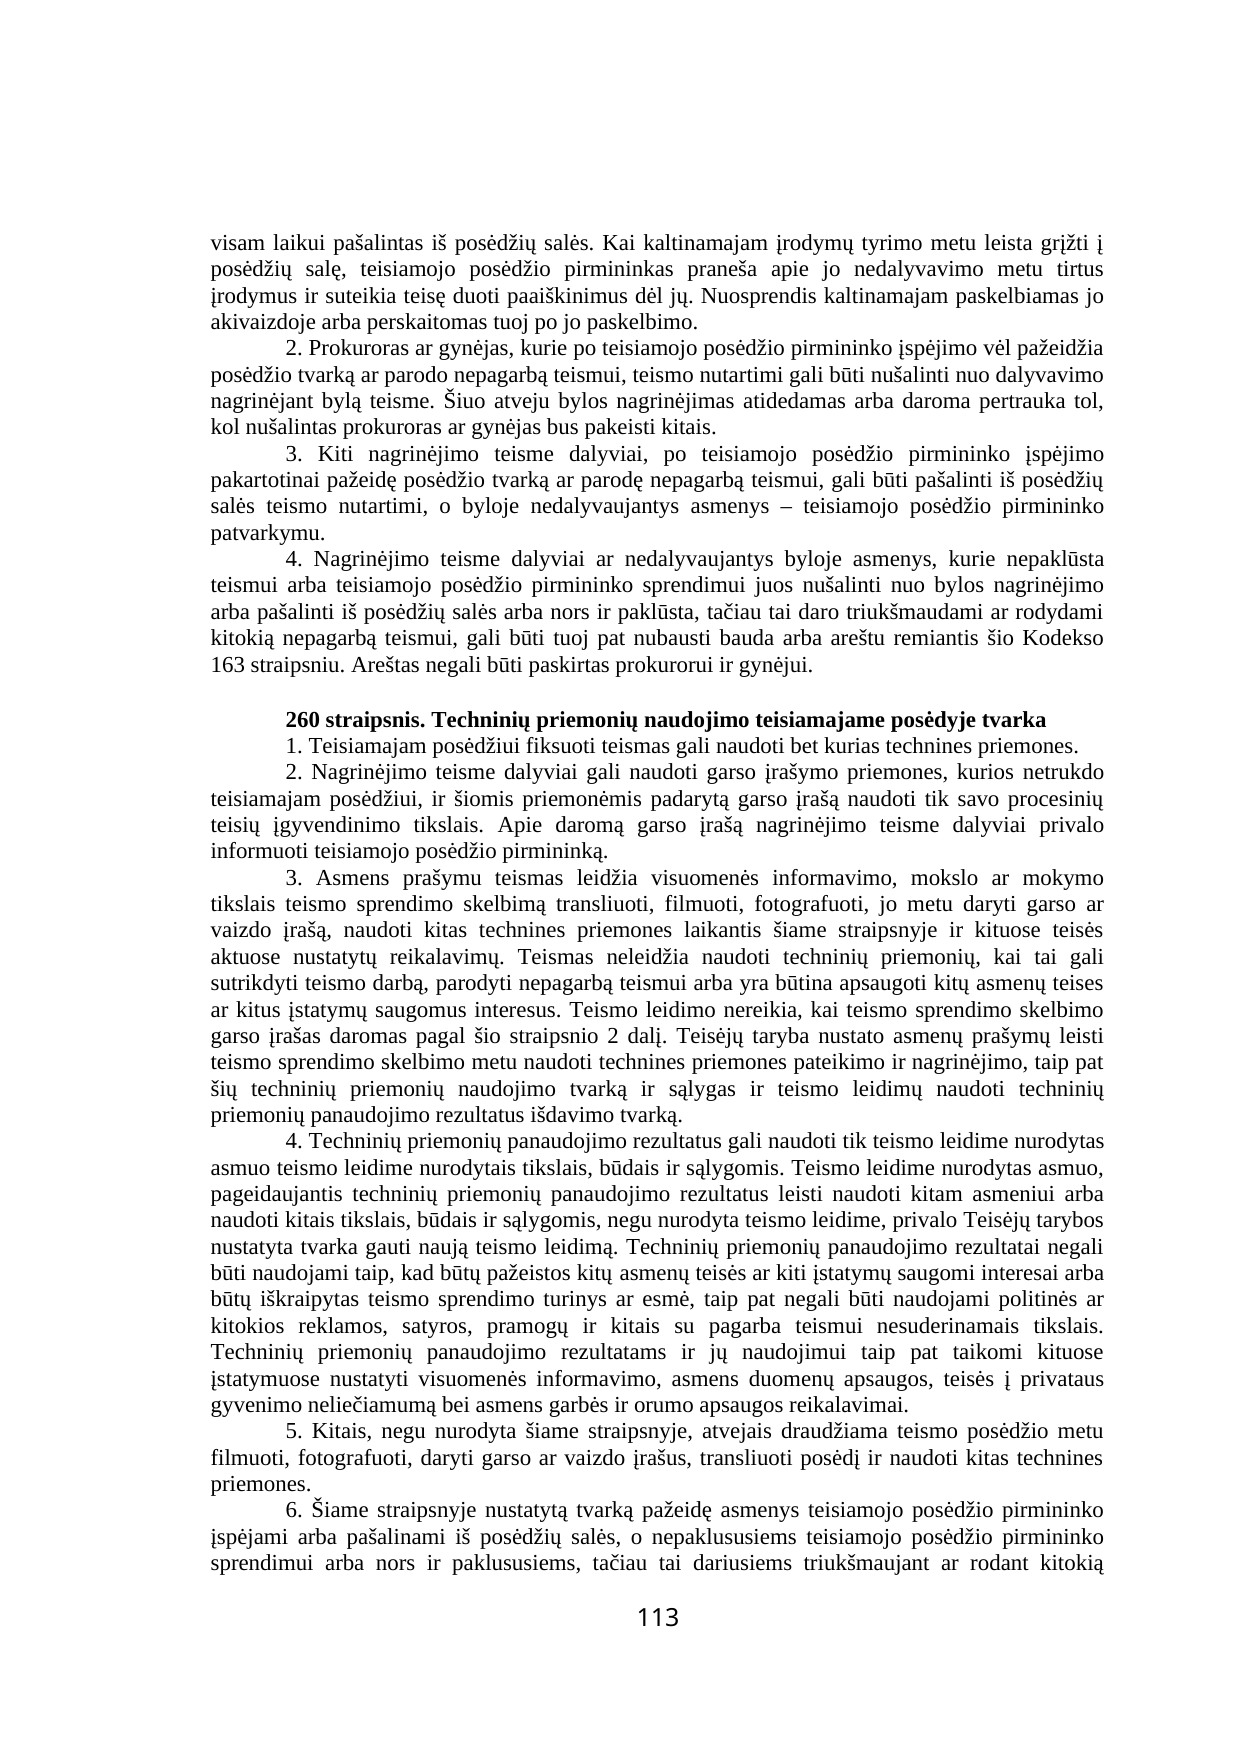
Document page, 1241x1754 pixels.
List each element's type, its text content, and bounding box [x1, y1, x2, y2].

text 260 straipsnis. Techninių priemonių naudojimo teisiamajame posėdyje tvarka [210, 706, 1105, 732]
text 2. Prokuroras ar gynėjas, kurie po teisiamojo posėdžio pirmininko įspėjimo vėl pažeidžia posėdžio tvarką ar parodo nepagarbą teismui, teismo nutartimi gali būti nušalinti nuo dalyvavimo nagrinėjant bylą teisme. Šiuo atveju bylos nagrinėjimas atidedamas arba daroma pertrauka tol, kol nušalintas prokuroras ar gynėjas bus pakeisti kitais. [210, 334, 1105, 440]
text 5. Kitais, negu nurodyta šiame straipsnyje, atvejais draudžiama teismo posėdžio metu filmuoti, fotografuoti, daryti garso ar vaizdo įrašus, transliuoti posėdį ir naudoti kitas technines priemones. [210, 1417, 1105, 1496]
text 1. Teisiamajam posėdžiui fiksuoti teismas gali naudoti bet kurias technines priemones. [210, 732, 1105, 758]
text visam laikui pašalintas iš posėdžių salės. Kai kaltinamajam įrodymų tyrimo metu leista grįžti į posėdžių salę, teisiamojo posėdžio pirmininkas praneša apie jo nedalyvavimo metu tirtus įrodymus ir suteikia teisę duoti paaiškinimus dėl jų. Nuosprendis kaltinamajam paskelbiamas jo akivaizdoje arba perskaitomas tuoj po jo paskelbimo. [210, 229, 1105, 334]
text 3. Asmens prašymu teismas leidžia visuomenės informavimo, mokslo ar mokymo tikslais teismo sprendimo skelbimą transliuoti, filmuoti, fotografuoti, jo metu daryti garso ar vaizdo įrašą, naudoti kitas technines priemones laikantis šiame straipsnyje ir kituose teisės aktuose nustatytų reikalavimų. Teismas neleidžia naudoti techninių priemonių, kai tai gali sutrikdyti teismo darbą, parodyti nepagarbą teismui arba yra būtina apsaugoti kitų asmenų teises ar kitus įstatymų saugomus interesus. Teismo leidimo nereikia, kai teismo sprendimo skelbimo garso įrašas daromas pagal šio straipsnio 2 dalį. Teisėjų taryba nustato asmenų prašymų leisti teismo sprendimo skelbimo metu naudoti technines priemones pateikimo ir nagrinėjimo, taip pat šių techninių priemonių naudojimo tvarką ir sąlygas ir teismo leidimų naudoti techninių priemonių panaudojimo rezultatus išdavimo tvarką. [210, 864, 1105, 1127]
text 2. Nagrinėjimo teisme dalyviai gali naudoti garso įrašymo priemones, kurios netrukdo teisiamajam posėdžiui, ir šiomis priemonėmis padarytą garso įrašą naudoti tik savo procesinių teisių įgyvendinimo tikslais. Apie daromą garso įrašą nagrinėjimo teisme dalyviai privalo informuoti teisiamojo posėdžio pirmininką. [210, 758, 1105, 864]
text 6. Šiame straipsnyje nustatytą tvarką pažeidę asmenys teisiamojo posėdžio pirmininko įspėjami arba pašalinami iš posėdžių salės, o nepaklususiems teisiamojo posėdžio pirmininko sprendimui arba nors ir paklususiems, tačiau tai dariusiems triukšmaujant ar rodant kitokią [210, 1496, 1105, 1575]
text 4. Techninių priemonių panaudojimo rezultatus gali naudoti tik teismo leidime nurodytas asmuo teismo leidime nurodytais tikslais, būdais ir sąlygomis. Teismo leidime nurodytas asmuo, pageidaujantis techninių priemonių panaudojimo rezultatus leisti naudoti kitam asmeniui arba naudoti kitais tikslais, būdais ir sąlygomis, negu nurodyta teismo leidime, privalo Teisėjų tarybos nustatyta tvarka gauti naują teismo leidimą. Techninių priemonių panaudojimo rezultatai negali būti naudojami taip, kad būtų pažeistos kitų asmenų teisės ar kiti įstatymų saugomi interesai arba būtų iškraipytas teismo sprendimo turinys ar esmė, taip pat negali būti naudojami politinės ar kitokios reklamos, satyros, pramogų ir kitais su pagarba teismui nesuderinamais tikslais. Techninių priemonių panaudojimo rezultatams ir jų naudojimui taip pat taikomi kituose įstatymuose nustatyti visuomenės informavimo, asmens duomenų apsaugos, teisės į privataus gyvenimo neliečiamumą bei asmens garbės ir orumo apsaugos reikalavimai. [210, 1127, 1105, 1417]
text 4. Nagrinėjimo teisme dalyviai ar nedalyvaujantys byloje asmenys, kurie nepaklūsta teismui arba teisiamojo posėdžio pirmininko sprendimui juos nušalinti nuo bylos nagrinėjimo arba pašalinti iš posėdžių salės arba nors ir paklūsta, tačiau tai daro triukšmaudami ar rodydami kitokią nepagarbą teismui, gali būti tuoj pat nubausti bauda arba areštu remiantis šio Kodekso 163 straipsniu. Areštas negali būti paskirtas prokurorui ir gynėjui. [210, 545, 1105, 677]
text 3. Kiti nagrinėjimo teisme dalyviai, po teisiamojo posėdžio pirmininko įspėjimo pakartotinai pažeidę posėdžio tvarką ar parodę nepagarbą teismui, gali būti pašalinti iš posėdžių salės teismo nutartimi, o byloje nedalyvaujantys asmenys – teisiamojo posėdžio pirmininko patvarkymu. [210, 440, 1105, 545]
